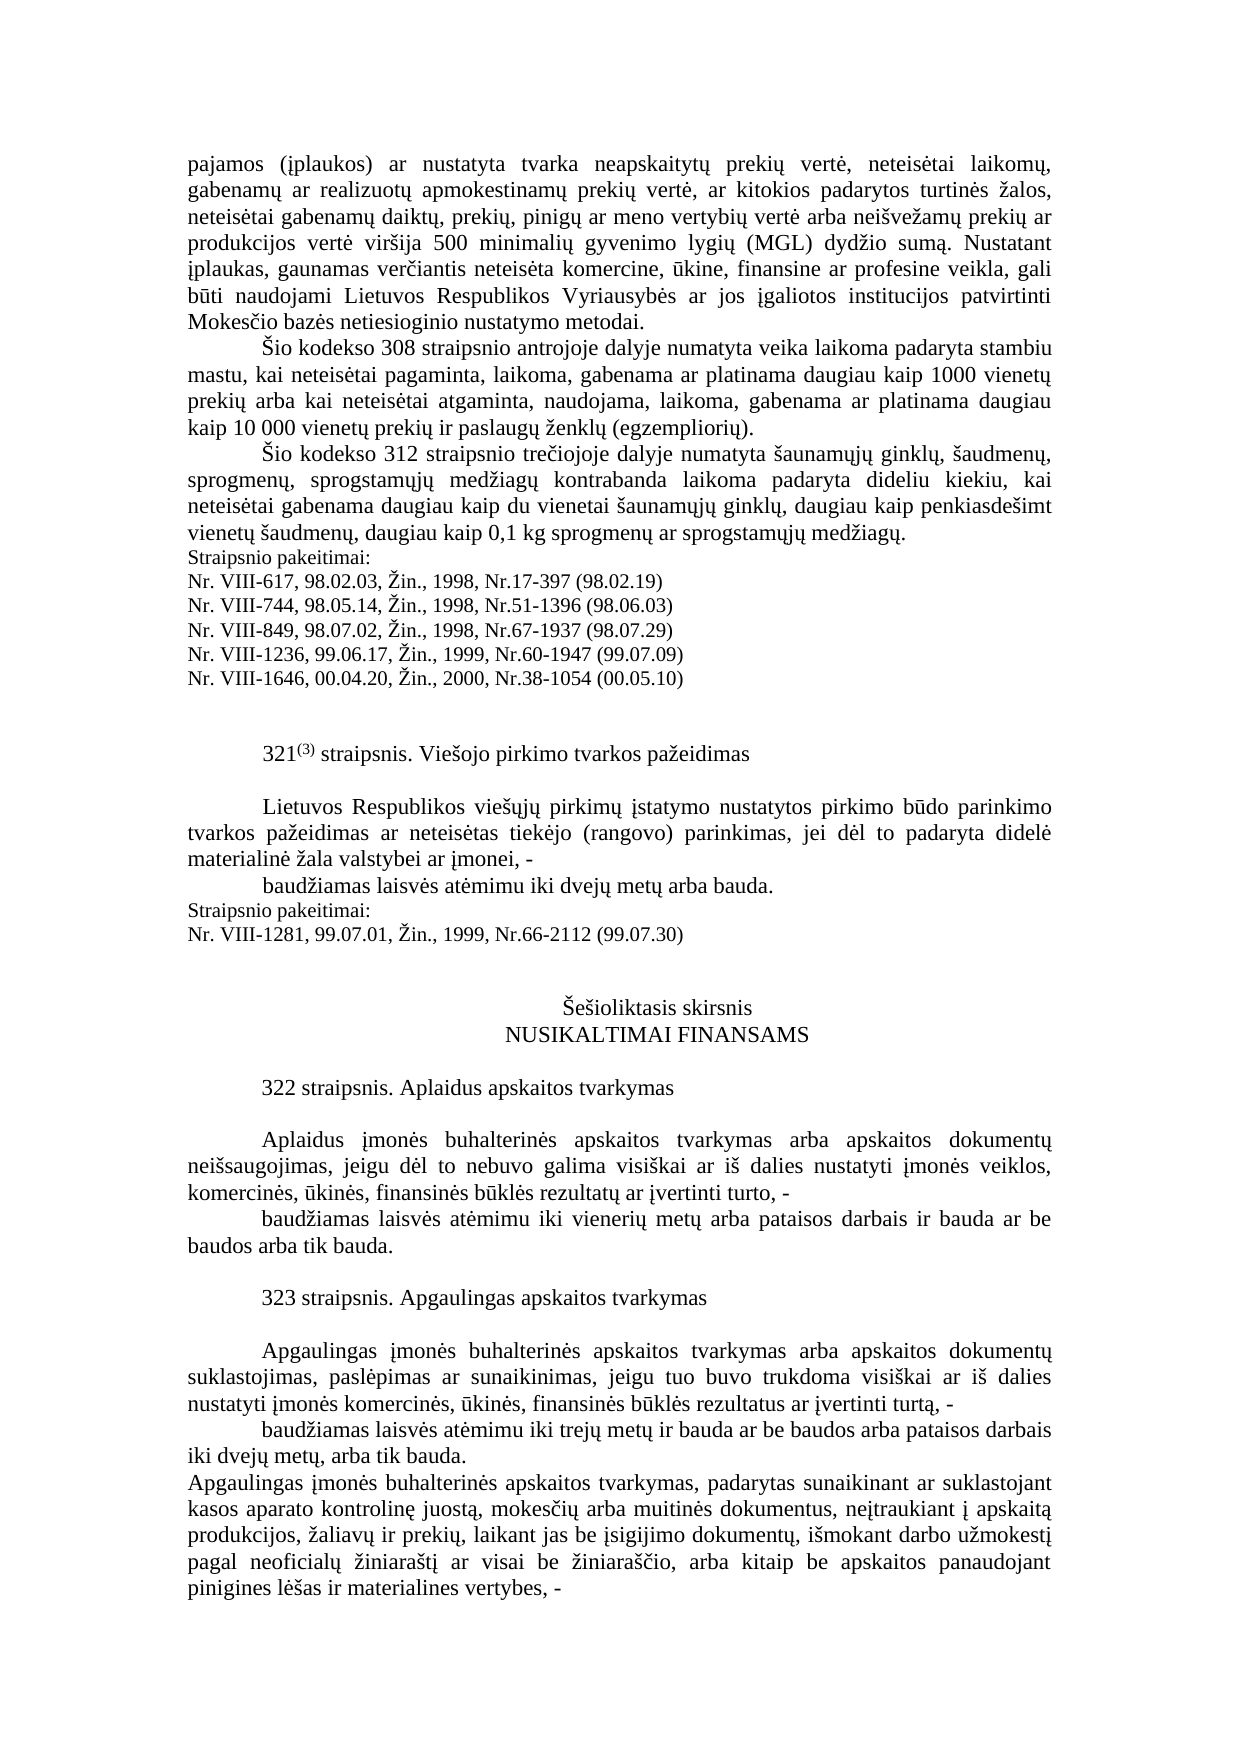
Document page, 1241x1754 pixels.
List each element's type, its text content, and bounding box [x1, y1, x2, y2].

text Nr. VIII-1236, 99.06.17, Žin., 1999, Nr.60-1947 (99.07.09) [187, 642, 1053, 666]
text baudžiamas laisvės atėmimu iki dvejų metų arba bauda. [187, 872, 1053, 898]
text NUSIKALTIMAI FINANSAMS [187, 1021, 1053, 1047]
text Nr. VIII-617, 98.02.03, Žin., 1998, Nr.17-397 (98.02.19) [187, 569, 1053, 593]
text Nr. VIII-744, 98.05.14, Žin., 1998, Nr.51-1396 (98.06.03) [187, 593, 1053, 617]
text baudžiamas laisvės atėmimu iki vienerių metų arba pataisos darbais ir bauda ar be baudos arba tik bauda. [187, 1205, 1053, 1258]
text Šio kodekso 312 straipsnio trečiojoje dalyje numatyta šaunamųjų ginklų, šaudmenų, sprogmenų, sprogstamųjų medžiagų kontrabanda laikoma padaryta dideliu kiekiu, kai neteisėtai gabenama daugiau kaip du vienetai šaunamųjų ginklų, daugiau kaip penkiasdešimt vienetų šaudmenų, daugiau kaip 0,1 kg sprogmenų ar sprogstamųjų medžiagų. [187, 440, 1053, 545]
text Nr. VIII-849, 98.07.02, Žin., 1998, Nr.67-1937 (98.07.29) [187, 617, 1053, 642]
text 322 straipsnis. Aplaidus apskaitos tvarkymas [205, 1073, 1053, 1100]
text Apgaulingas įmonės buhalterinės apskaitos tvarkymas arba apskaitos dokumentų suklastojimas, paslėpimas ar sunaikinimas, jeigu tuo buvo trukdoma visiškai ar iš dalies nustatyti įmonės komercinės, ūkinės, finansinės būklės rezultatus ar įvertinti turtą, - [187, 1337, 1053, 1416]
text Nr. VIII-1646, 00.04.20, Žin., 2000, Nr.38-1054 (00.05.10) [187, 666, 1053, 690]
text Straipsnio pakeitimai: [187, 545, 1053, 569]
text Lietuvos Respublikos viešųjų pirkimų įstatymo nustatytos pirkimo būdo parinkimo tvarkos pažeidimas ar neteisėtas tiekėjo (rangovo) parinkimas, jei dėl to padaryta didelė materialinė žala valstybei ar įmonei, - [187, 793, 1053, 872]
text 321(3) straipsnis. Viešojo pirkimo tvarkos pažeidimas [187, 740, 1053, 766]
text Šio kodekso 308 straipsnio antrojoje dalyje numatyta veika laikoma padaryta stambiu mastu, kai neteisėtai pagaminta, laikoma, gabenama ar platinama daugiau kaip 1000 vienetų prekių arba kai neteisėtai atgaminta, naudojama, laikoma, gabenama ar platinama daugiau kaip 10 000 vienetų prekių ir paslaugų ženklų (egzempliorių). [187, 334, 1053, 440]
text Nr. VIII-1281, 99.07.01, Žin., 1999, Nr.66-2112 (99.07.30) [187, 922, 1053, 946]
text Šešioliktasis skirsnis [187, 994, 1053, 1021]
text pajamos (įplaukos) ar nustatyta tvarka neapskaitytų prekių vertė, neteisėtai laikomų, gabenamų ar realizuotų apmokestinamų prekių vertė, ar kitokios padarytos turtinės žalos, neteisėtai gabenamų daiktų, prekių, pinigų ar meno vertybių vertė arba neišvežamų prekių ar produkcijos vertė viršija 500 minimalių gyvenimo lygių (MGL) dydžio sumą. Nustatant įplaukas, gaunamas verčiantis neteisėta komercine, ūkine, finansine ar profesine veikla, gali būti naudojami Lietuvos Respublikos Vyriausybės ar jos įgaliotos institucijos patvirtinti Mokesčio bazės netiesioginio nustatymo metodai. [187, 150, 1053, 334]
text Aplaidus įmonės buhalterinės apskaitos tvarkymas arba apskaitos dokumentų neišsaugojimas, jeigu dėl to nebuvo galima visiškai ar iš dalies nustatyti įmonės veiklos, komercinės, ūkinės, finansinės būklės rezultatų ar įvertinti turto, - [187, 1126, 1053, 1205]
text Apgaulingas įmonės buhalterinės apskaitos tvarkymas, padarytas sunaikinant ar suklastojant kasos aparato kontrolinę juostą, mokesčių arba muitinės dokumentus, neįtraukiant į apskaitą produkcijos, žaliavų ir prekių, laikant jas be įsigijimo dokumentų, išmokant darbo užmokestį pagal neoficialų žiniaraštį ar visai be žiniaraščio, arba kitaip be apskaitos panaudojant pinigines lėšas ir materialines vertybes, - [187, 1469, 1053, 1601]
text 323 straipsnis. Apgaulingas apskaitos tvarkymas [208, 1284, 1053, 1311]
text baudžiamas laisvės atėmimu iki trejų metų ir bauda ar be baudos arba pataisos darbais iki dvejų metų, arba tik bauda. [187, 1416, 1053, 1469]
text Straipsnio pakeitimai: [187, 898, 1053, 922]
